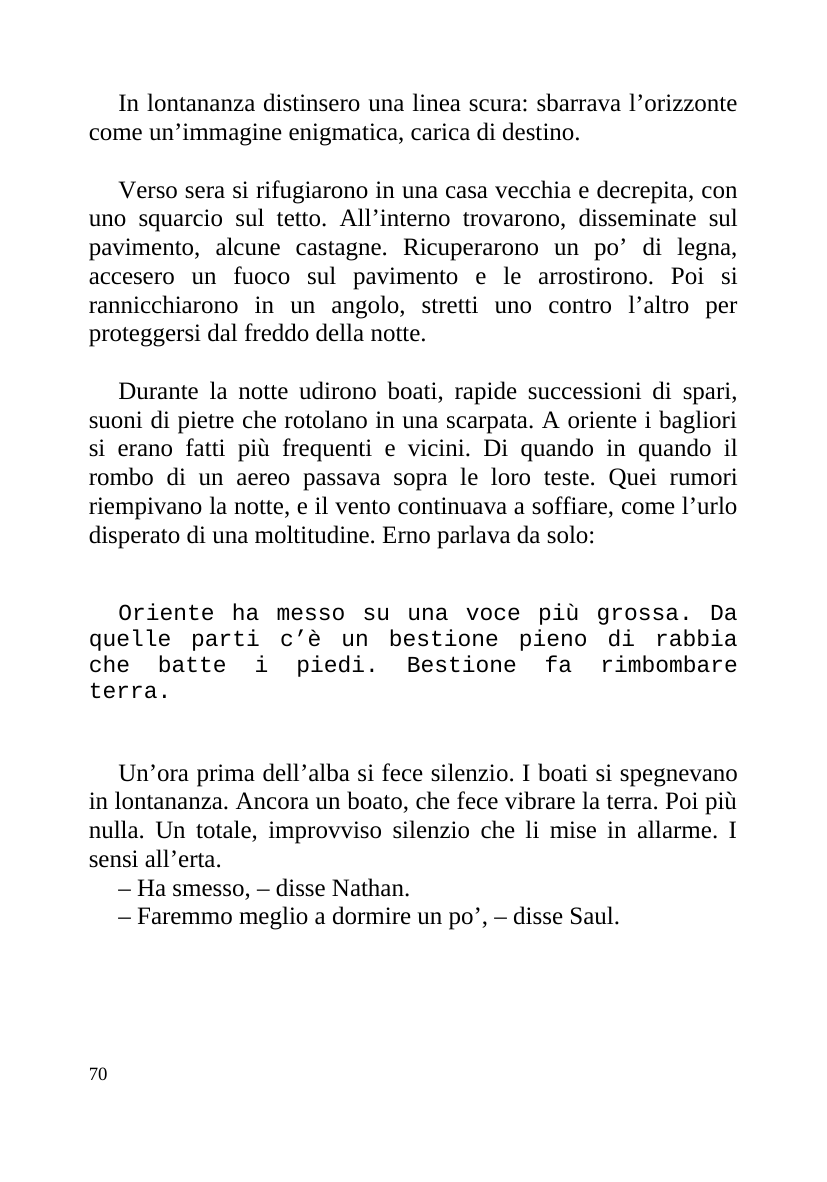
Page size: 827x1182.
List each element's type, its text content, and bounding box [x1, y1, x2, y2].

text Oriente ha messo su una voce più grossa. Da quelle parti c’è un bestione pieno di rabbia che batte i piedi. Bestione fa rimbombare terra. [88, 601, 738, 705]
text Verso sera si rifugiarono in una casa vecchia e decrepita, con uno squarcio sul tetto. All’interno trovarono, disseminate sul pavimento, alcune castagne. Ricuperarono un po’ di legna, accesero un fuoco sul pavimento e le arrostirono. Poi si rannicchiarono in un angolo, stretti uno contro l’altro per proteggersi dal freddo della notte. [88, 175, 738, 347]
text Un’ora prima dell’alba si fece silenzio. I boati si spegnevano in lontananza. Ancora un boato, che fece vibrare la terra. Poi più nulla. Un totale, improvviso silenzio che li mise in allarme. I sensi all’erta. [88, 758, 738, 873]
text ‒ Faremmo meglio a dormire un po’, ‒ disse Saul. [88, 901, 738, 930]
text ‒ Ha smesso, ‒ disse Nathan. [88, 873, 738, 901]
text Durante la notte udirono boati, rapide successioni di spari, suoni di pietre che rotolano in una scarpata. A oriente i bagliori si erano fatti più frequenti e vicini. Di quando in quando il rombo di un aereo passava sopra le loro teste. Quei rumori riempivano la notte, e il vento continuava a soffiare, come l’urlo disperato di una moltitudine. Erno parlava da solo: [88, 376, 738, 548]
text In lontananza distinsero una linea scura: sbarrava l’orizzonte come un’immagine enigmatica, carica di destino. [88, 88, 738, 146]
